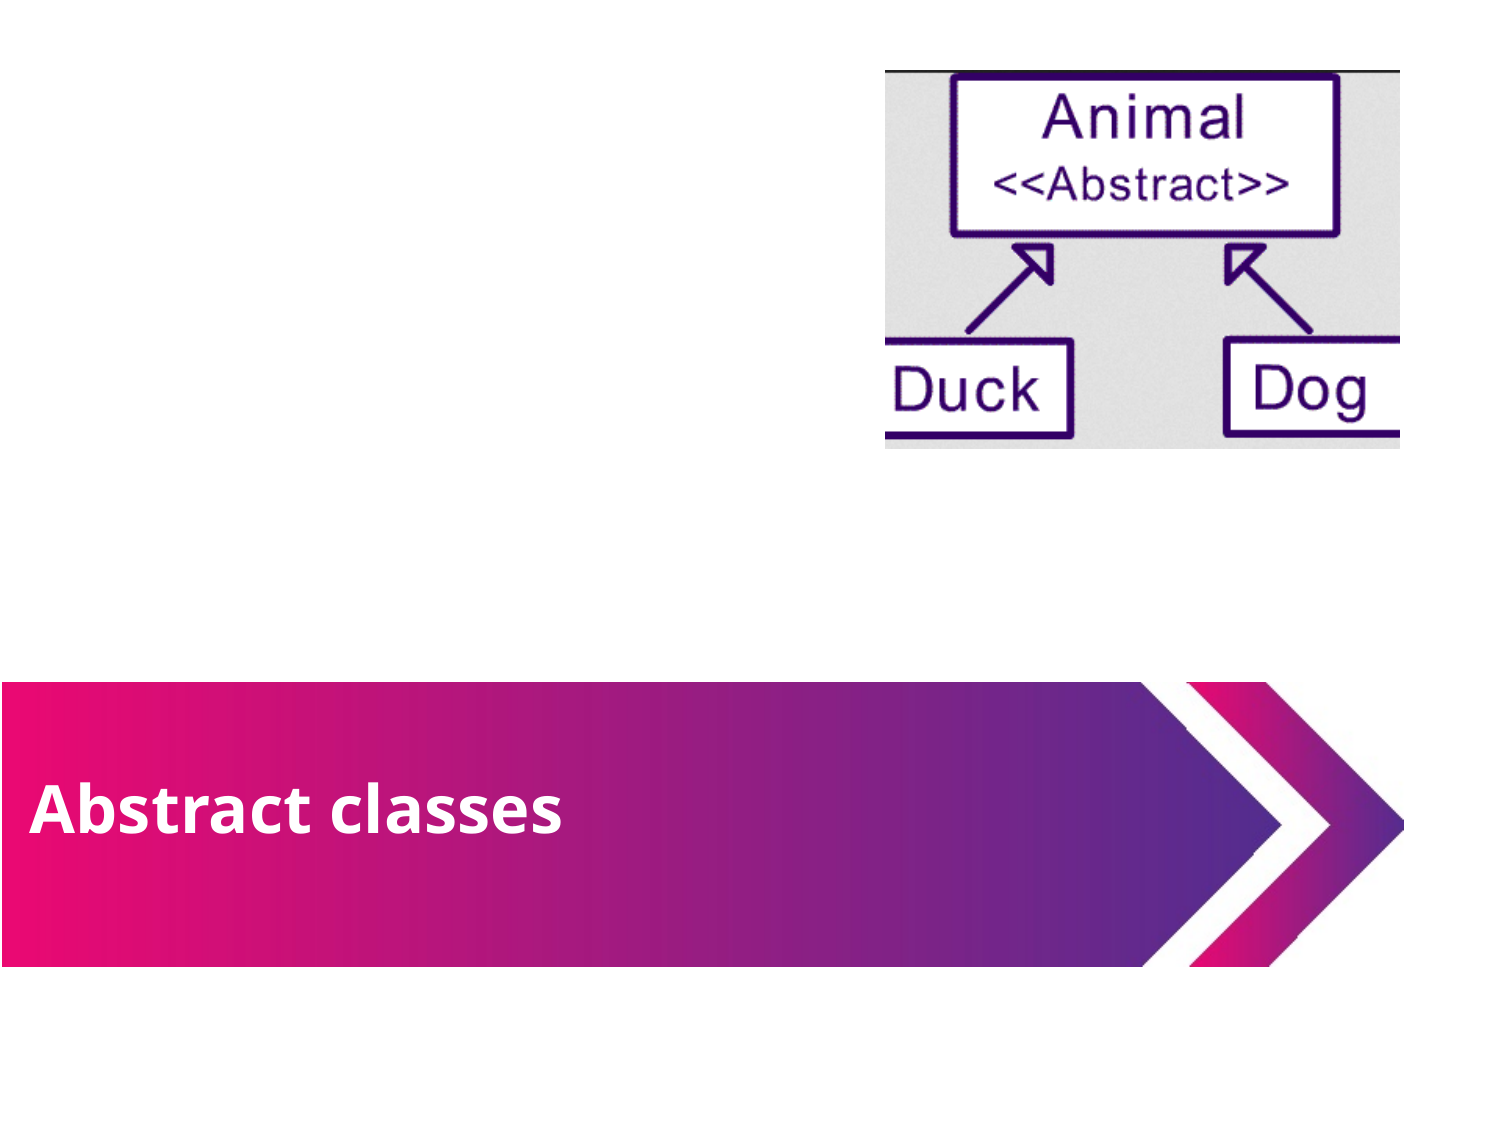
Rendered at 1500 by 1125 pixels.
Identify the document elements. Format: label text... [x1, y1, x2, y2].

text_box Abstract classes [15, 758, 1155, 890]
picture [2, 682, 1404, 967]
picture [885, 70, 1400, 449]
